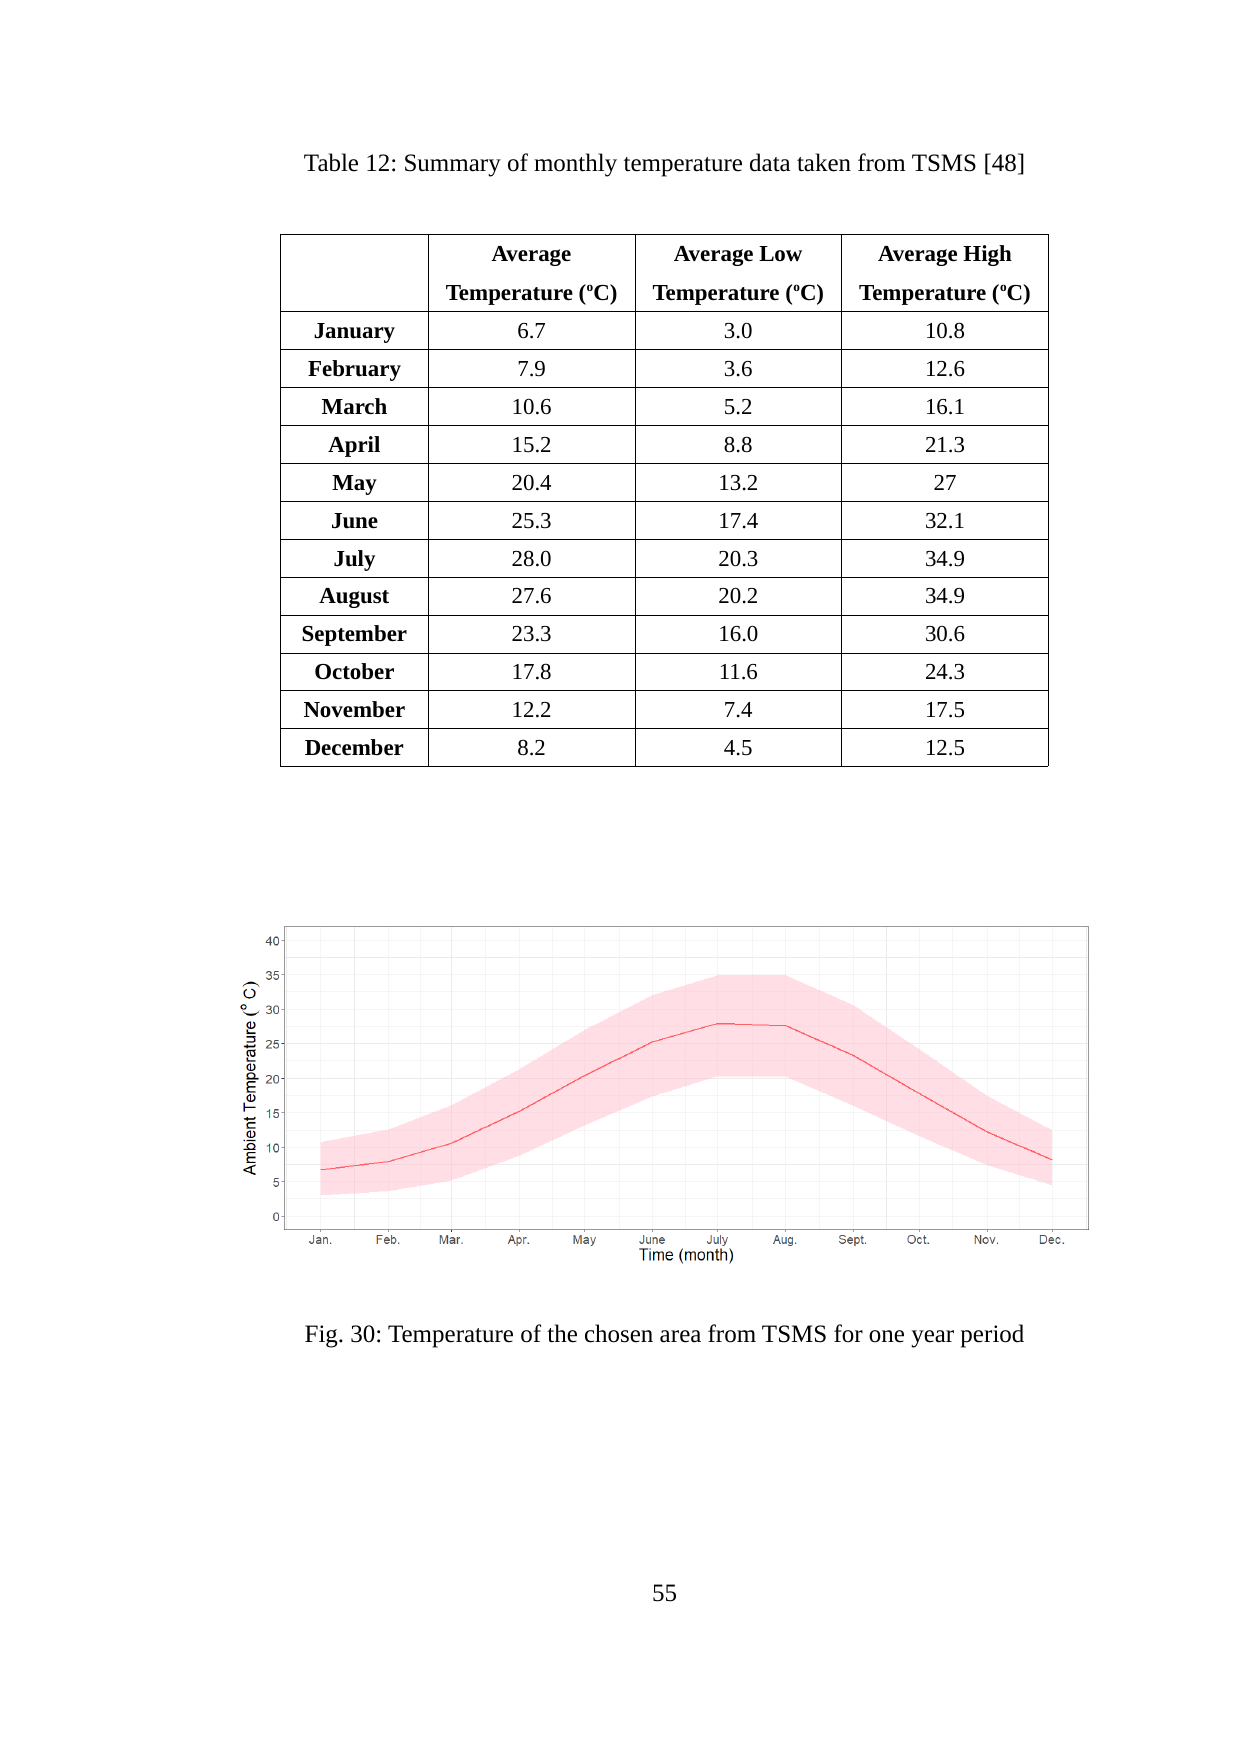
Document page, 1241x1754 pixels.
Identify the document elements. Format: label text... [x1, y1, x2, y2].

picture [236, 923, 1093, 1266]
table_cell 15.2 [429, 426, 635, 463]
table_cell 30.6 [842, 616, 1048, 652]
table_cell 27 [842, 464, 1048, 501]
table_cell 5.2 [636, 388, 841, 425]
table_header Average Temperature (oC) [429, 235, 635, 311]
table_cell 10.8 [842, 312, 1048, 349]
table_cell 24.3 [842, 654, 1048, 690]
table_cell 17.5 [842, 691, 1048, 728]
table_cell September [281, 616, 428, 652]
table_cell 20.2 [636, 578, 841, 614]
table_cell 10.6 [429, 388, 635, 425]
table_cell April [281, 426, 428, 463]
table_cell 12.6 [842, 350, 1048, 387]
table_cell 7.9 [429, 350, 635, 387]
table_cell 34.9 [842, 578, 1048, 614]
table_cell October [281, 654, 428, 690]
table_cell 20.3 [636, 540, 841, 577]
table_cell 28.0 [429, 540, 635, 577]
table_cell May [281, 464, 428, 501]
table_cell 32.1 [842, 502, 1048, 539]
table_header [281, 235, 428, 311]
text Table 12: Summary of monthly temperature data taken from TSMS [48] [236, 148, 1093, 176]
table_cell 17.4 [636, 502, 841, 539]
table_cell March [281, 388, 428, 425]
table_cell 8.2 [429, 729, 635, 766]
table_cell 12.2 [429, 691, 635, 728]
table_cell 7.4 [636, 691, 841, 728]
table_cell August [281, 578, 428, 614]
table_cell 13.2 [636, 464, 841, 501]
table_cell 3.0 [636, 312, 841, 349]
table_cell 6.7 [429, 312, 635, 349]
table_header Average Low Temperature (oC) [636, 235, 841, 311]
table_cell 20.4 [429, 464, 635, 501]
table_cell 11.6 [636, 654, 841, 690]
table_cell November [281, 691, 428, 728]
table_cell 12.5 [842, 729, 1048, 766]
table_cell 16.1 [842, 388, 1048, 425]
table_cell February [281, 350, 428, 387]
table_cell 23.3 [429, 616, 635, 652]
table_cell July [281, 540, 428, 577]
table_cell June [281, 502, 428, 539]
table_cell 25.3 [429, 502, 635, 539]
table_cell January [281, 312, 428, 349]
table_cell 3.6 [636, 350, 841, 387]
table_cell 4.5 [636, 729, 841, 766]
table_cell 34.9 [842, 540, 1048, 577]
table_header Average High Temperature (oC) [842, 235, 1048, 311]
table_cell 8.8 [636, 426, 841, 463]
text Fig. 30: Temperature of the chosen area from TSMS for one year period [236, 1319, 1093, 1348]
table_cell December [281, 729, 428, 766]
table_cell 17.8 [429, 654, 635, 690]
table_cell 21.3 [842, 426, 1048, 463]
table_cell 27.6 [429, 578, 635, 614]
table_cell 16.0 [636, 616, 841, 652]
